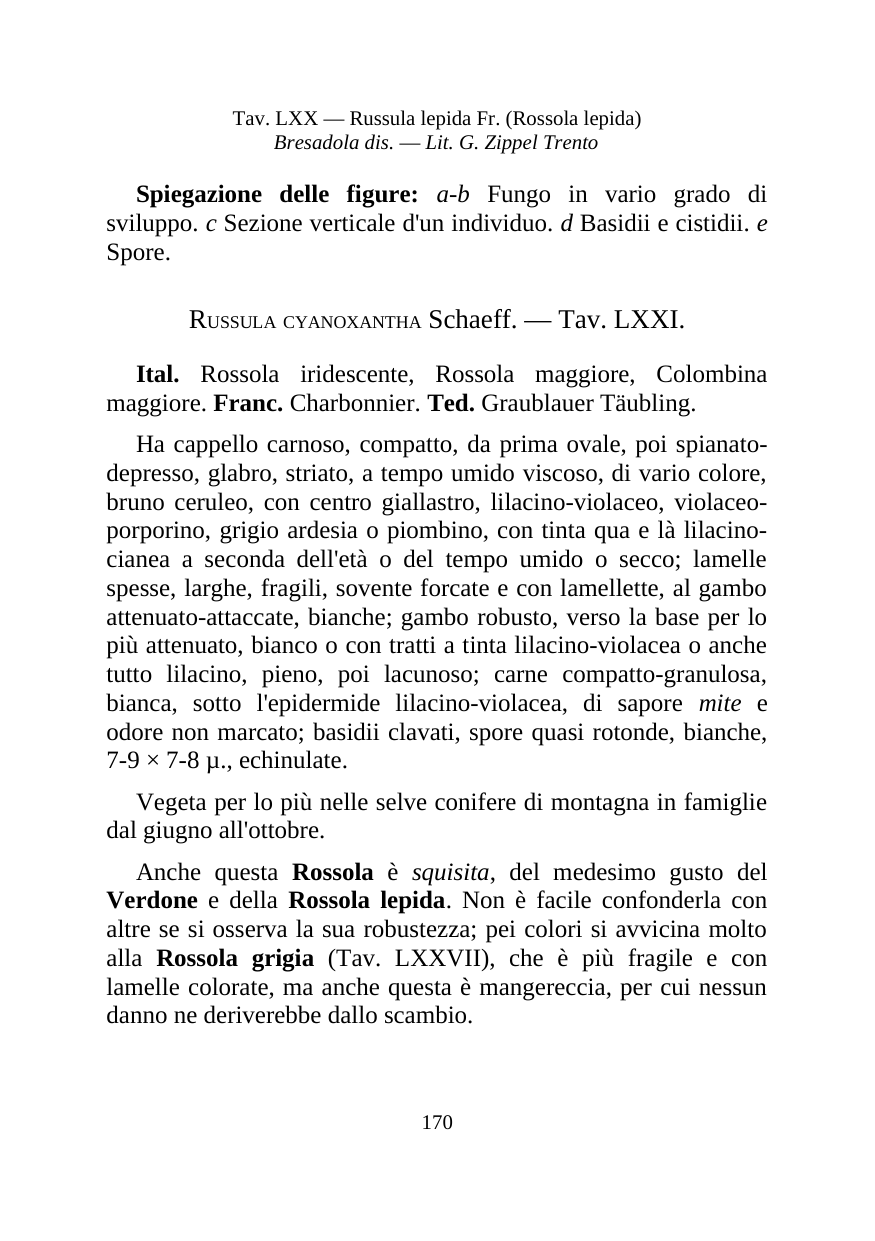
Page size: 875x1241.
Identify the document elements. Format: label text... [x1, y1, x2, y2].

text Russula cyanoxantha Schaeff. — Tav. LXXI. [106, 303, 768, 334]
text Vegeta per lo più nelle selve conifere di montagna in famiglie dal giugno all'ottobre. [106, 787, 768, 844]
text Anche questa Rossola è squisita, del medesimo gusto del Verdone e della Rossola lepida. Non è facile confonderla con altre se si osserva la sua robustezza; pei colori si avvicina molto alla Rossola grigia (Tav. LXXVII), che è più fragile e con lamelle colorate, ma anche questa è mangereccia, per cui nessun danno ne deriverebbe dallo scambio. [106, 857, 768, 1029]
text Spiegazione delle figure: a-b Fungo in vario grado di sviluppo. c Sezione verticale d'un individuo. d Basidii e cistidii. e Spore. [106, 179, 768, 266]
text Ital. Rossola iridescente, Rossola maggiore, Colombina maggiore. Franc. Charbonnier. Ted. Graublauer Täubling. [106, 359, 768, 417]
text Ha cappello carnoso, compatto, da prima ovale, poi spianato-depresso, glabro, striato, a tempo umido viscoso, di vario colore, bruno ceruleo, con centro giallastro, lilacino-violaceo, violaceo-porporino, grigio ardesia o piombino, con tinta qua e là lilacino-cianea a seconda dell'età o del tempo umido o secco; lamelle spesse, larghe, fragili, sovente forcate e con lamellette, al gambo attenuato-attaccate, bianche; gambo robusto, verso la base per lo più attenuato, bianco o con tratti a tinta lilacino-violacea o anche tutto lilacino, pieno, poi lacunoso; carne compatto-granulosa, bianca, sotto l'epidermide lilacino-violacea, di sapore mite e odore non marcato; basidii clavati, spore quasi rotonde, bianche, 7-9 × 7-8 µ., echinulate. [106, 429, 768, 774]
text Tav. LXX — Russula lepida Fr. (Rossola lepida) Bresadola dis. — Lit. G. Zippel Trento [106, 106, 768, 154]
